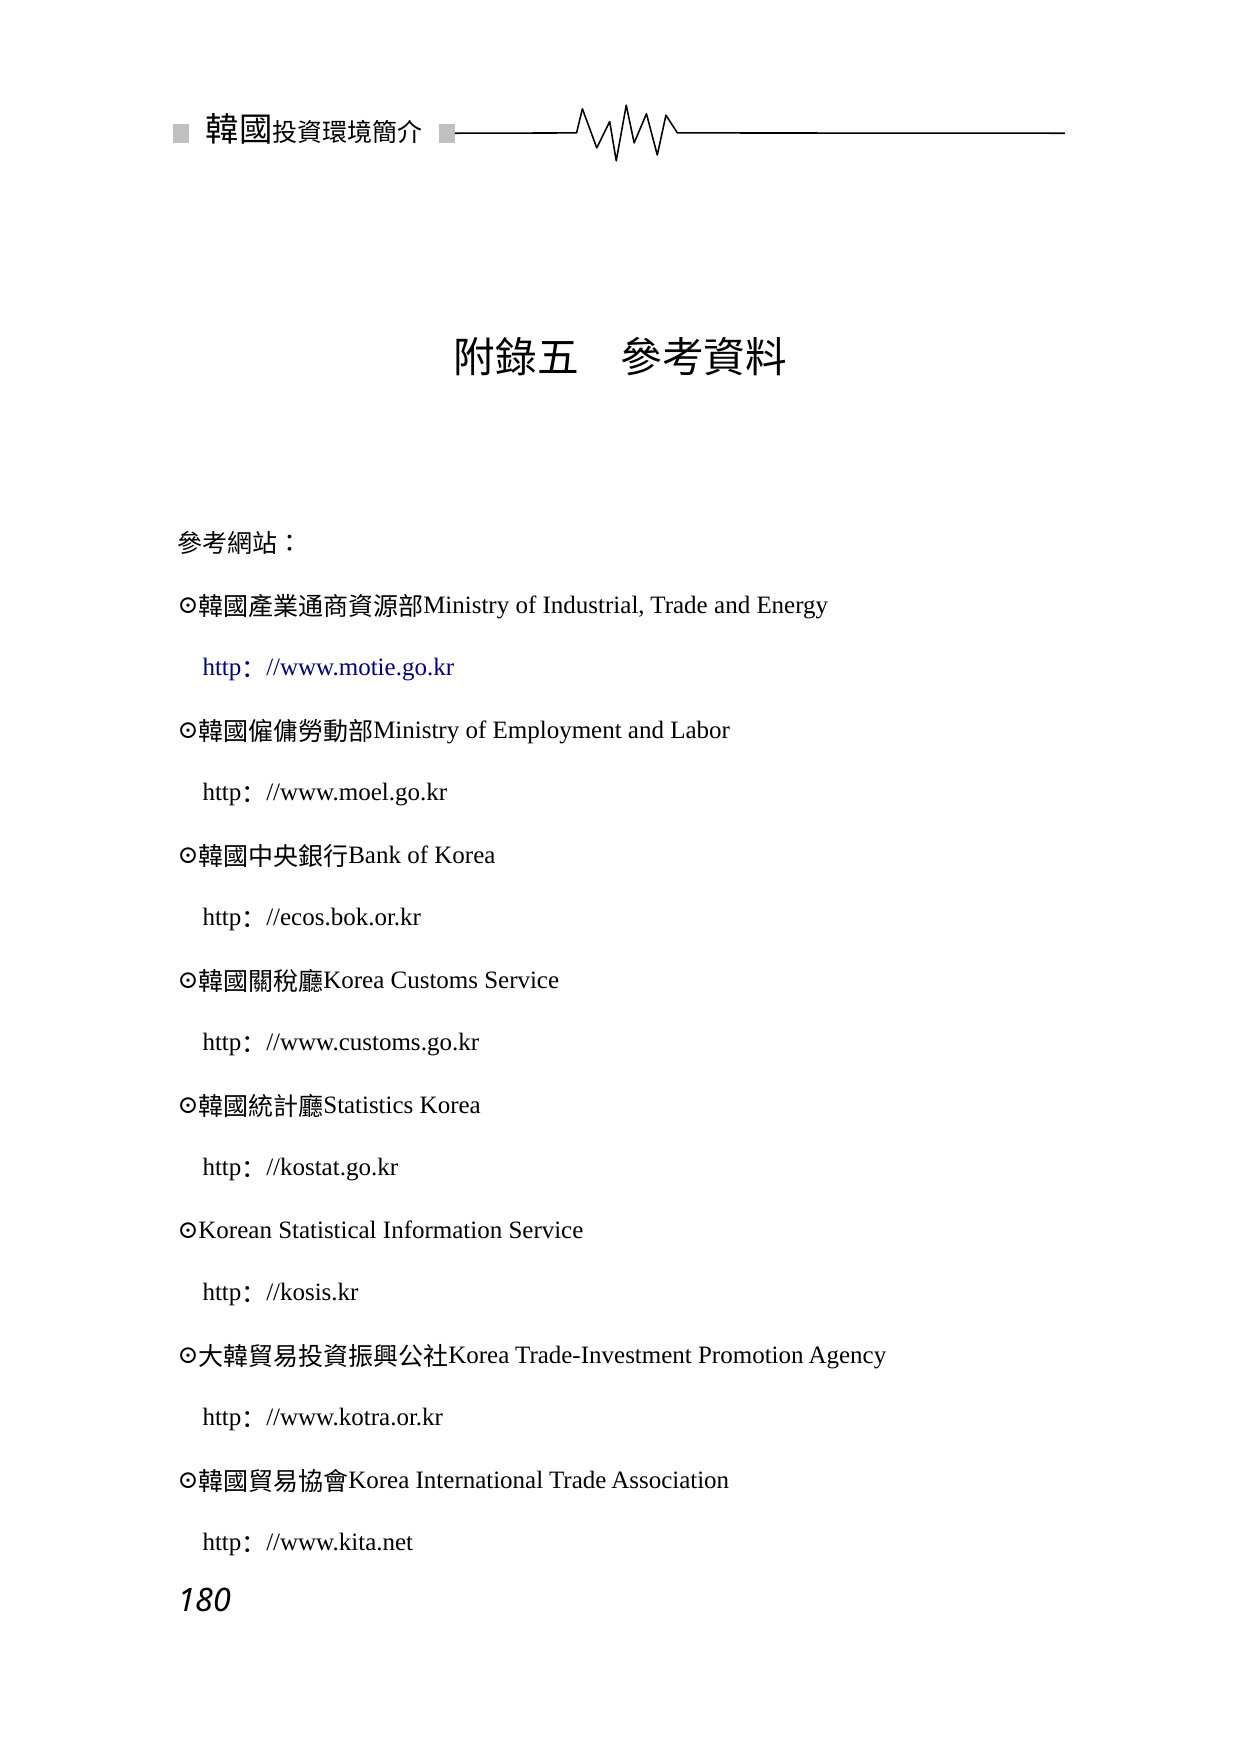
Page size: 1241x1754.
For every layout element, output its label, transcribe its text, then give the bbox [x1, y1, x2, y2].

text 附錄五 參考資料 [177, 313, 1063, 375]
text http：//kostat.go.kr [177, 1125, 1063, 1188]
text ⊙韓國產業通商資源部Ministry of Industrial, Trade and Energy [177, 563, 1063, 625]
text http：//www.kotra.or.kr [177, 1375, 1063, 1438]
text http：//www.kita.net [177, 1500, 1063, 1563]
text 參考網站： [177, 500, 1063, 563]
text ⊙韓國關稅廳Korea Customs Service [177, 938, 1063, 1000]
text http：//www.moel.go.kr [177, 750, 1063, 813]
text ⊙大韓貿易投資振興公社Korea Trade-Investment Promotion Agency [177, 1313, 1063, 1375]
text ⊙Korean Statistical Information Service [177, 1188, 1063, 1250]
text http：//www.customs.go.kr [177, 1000, 1063, 1063]
text ⊙韓國中央銀行Bank of Korea [177, 813, 1063, 875]
text http：//kosis.kr [177, 1250, 1063, 1313]
text ⊙韓國貿易協會Korea International Trade Association [177, 1438, 1063, 1500]
text http：//ecos.bok.or.kr [177, 875, 1063, 938]
text ⊙韓國統計廳Statistics Korea [177, 1063, 1063, 1125]
text http：//www.motie.go.kr [177, 625, 1063, 688]
text ⊙韓國僱傭勞動部Ministry of Employment and Labor [177, 688, 1063, 750]
